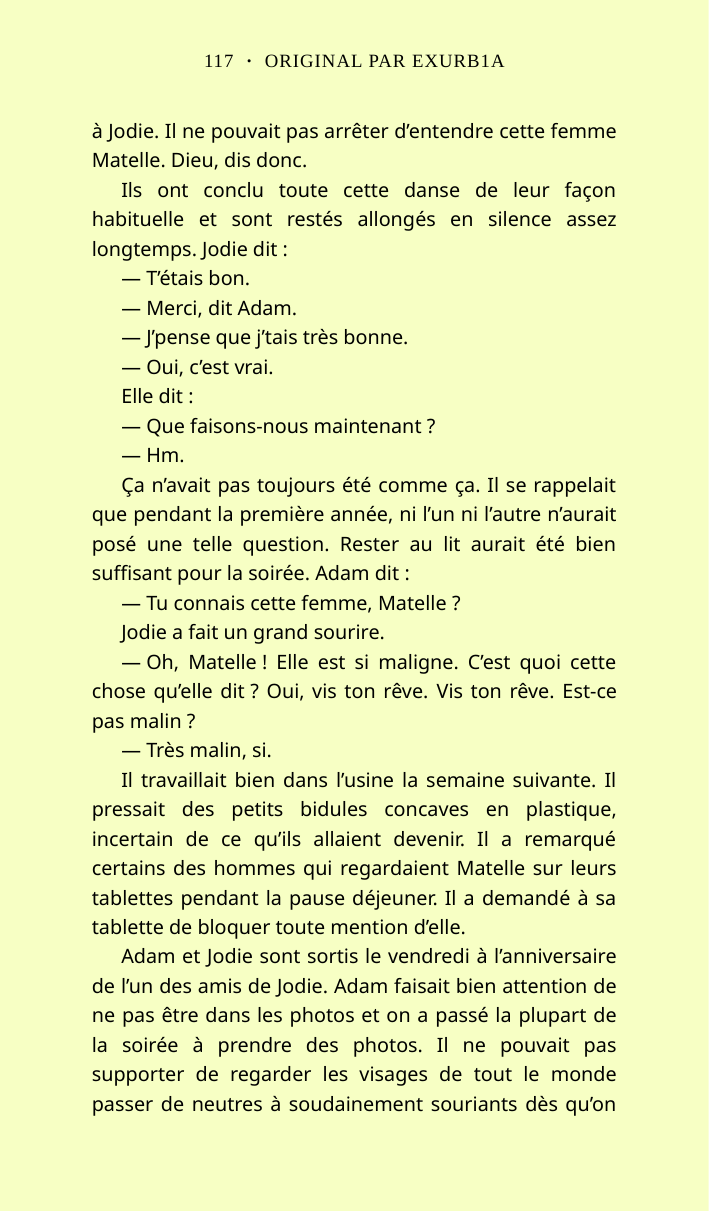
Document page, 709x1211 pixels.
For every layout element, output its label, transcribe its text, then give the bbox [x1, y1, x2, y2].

text — Hm. [92, 439, 617, 469]
text — Merci, dit Adam. [92, 292, 617, 321]
text Adam et Jodie sont sortis le vendredi à l’anniversaire de l’un des amis de Jodie. Adam faisait bien attention de ne pas être dans les photos et on a passé la plupart de la soirée à prendre des photos. Il ne pouvait pas supporter de regarder les visages de tout le monde passer de neutres à soudainement souriants dès qu’on [92, 940, 617, 1117]
text — Que faisons-nous maintenant ? [92, 410, 617, 439]
text Elle dit : [92, 380, 617, 410]
text — Oui, c’est vrai. [92, 351, 617, 380]
text — J’pense que j’tais très bonne. [92, 321, 617, 351]
text Ils ont conclu toute cette danse de leur façon habituelle et sont restés allongés en silence assez longtemps. Jodie dit : [92, 174, 617, 262]
text — T’étais bon. [92, 262, 617, 292]
text à Jodie. Il ne pouvait pas arrêter d’entendre cette femme Matelle. Dieu, dis donc. [92, 115, 617, 174]
text Il travaillait bien dans l’usine la semaine suivante. Il pressait des petits bidules concaves en plastique, incertain de ce qu’ils allaient devenir. Il a remarqué certains des hommes qui regardaient Matelle sur leurs tablettes pendant la pause déjeuner. Il a demandé à sa tablette de bloquer toute mention d’elle. [92, 763, 617, 940]
text — Oh, Matelle ! Elle est si maligne. C’est quoi cette chose qu’elle dit ? Oui, vis ton rêve. Vis ton rêve. Est-ce pas malin ? [92, 646, 617, 734]
text Jodie a fait un grand sourire. [92, 616, 617, 646]
text — Très malin, si. [92, 734, 617, 763]
text — Tu connais cette femme, Matelle ? [92, 587, 617, 616]
text Ça n’avait pas toujours été comme ça. Il se rappelait que pendant la première année, ni l’un ni l’autre n’aurait posé une telle question. Rester au lit aurait été bien suffisant pour la soirée. Adam dit : [92, 469, 617, 587]
